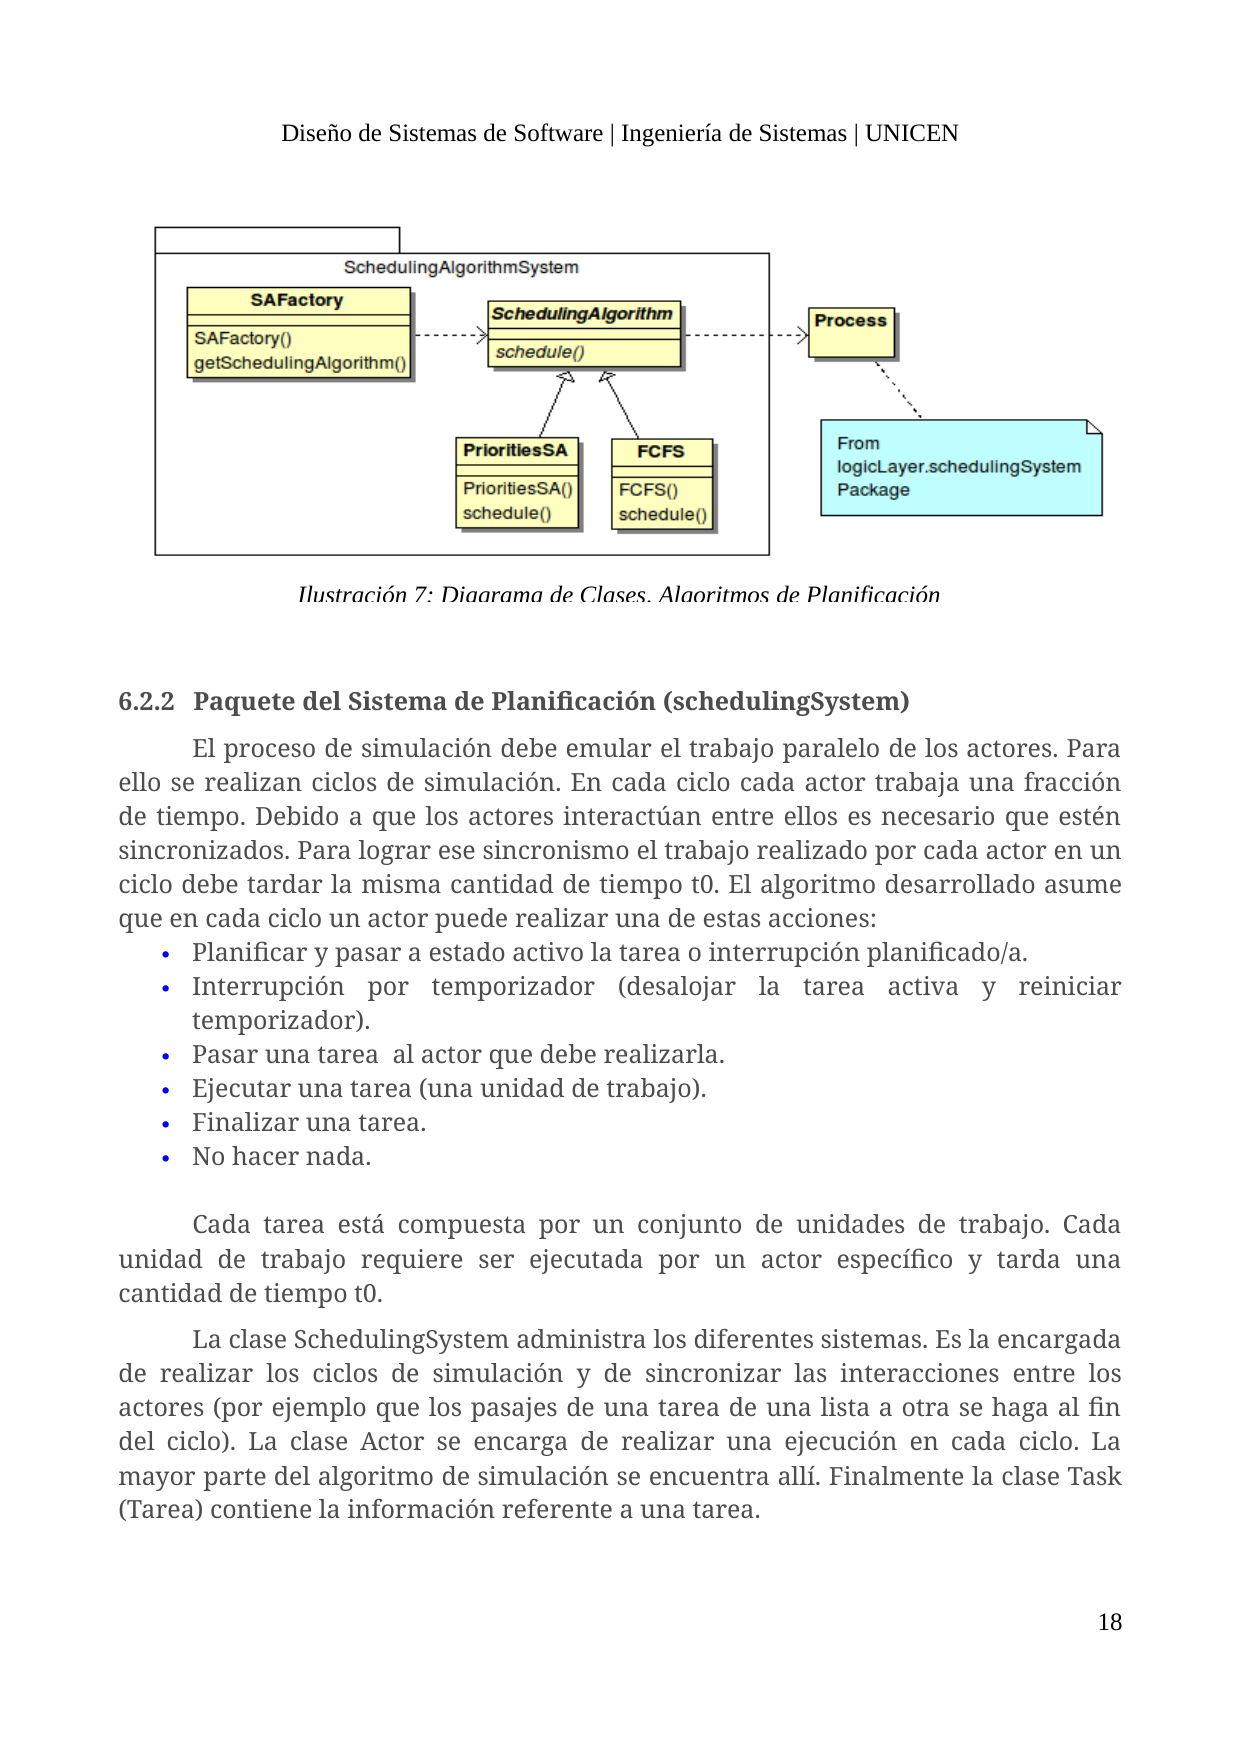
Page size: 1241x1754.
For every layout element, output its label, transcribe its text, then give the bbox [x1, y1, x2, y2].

text El proceso de simulación debe emular el trabajo paralelo de los actores. Para ello se realizan ciclos de simulación. En cada ciclo cada actor trabaja una fracción de tiempo. Debido a que los actores interactúan entre ellos es necesario que estén sincronizados. Para lograr ese sincronismo el trabajo realizado por cada actor en un ciclo debe tardar la misma cantidad de tiempo t0. El algoritmo desarrollado asume que en cada ciclo un actor puede realizar una de estas acciones: [118, 730, 1122, 935]
text La clase SchedulingSystem administra los diferentes sistemas. Es la encargada de realizar los ciclos de simulación y de sincronizar las interacciones entre los actores (por ejemplo que los pasajes de una tarea de una lista a otra se haga al fin del ciclo). La clase Actor se encarga de realizar una ejecución en cada ciclo. La mayor parte del algoritmo de simulación se encuentra allí. Finalmente la clase Task (Tarea) contiene la información referente a una tarea. [118, 1322, 1122, 1526]
list Planificar y pasar a estado activo la tarea o interrupción planificado/a. [162, 935, 1122, 969]
list Finalizar una tarea. [162, 1105, 1122, 1139]
subtitle Paquete del Sistema de Planificación (schedulingSystem) [118, 684, 1122, 718]
picture [141, 217, 1120, 571]
list No hacer nada. [162, 1139, 1122, 1173]
list Pasar una tarea al actor que debe realizarla. [162, 1037, 1122, 1071]
text Ilustración 7: Diagrama de Clases, Algoritmos de Planificación [125, 580, 1115, 601]
list Ejecutar una tarea (una unidad de trabajo). [162, 1071, 1122, 1105]
text Cada tarea está compuesta por un conjunto de unidades de trabajo. Cada unidad de trabajo requiere ser ejecutada por un actor específico y tarda una cantidad de tiempo t0. [118, 1207, 1122, 1309]
list Interrupción por temporizador (desalojar la tarea activa y reiniciar temporizador). [162, 969, 1122, 1037]
